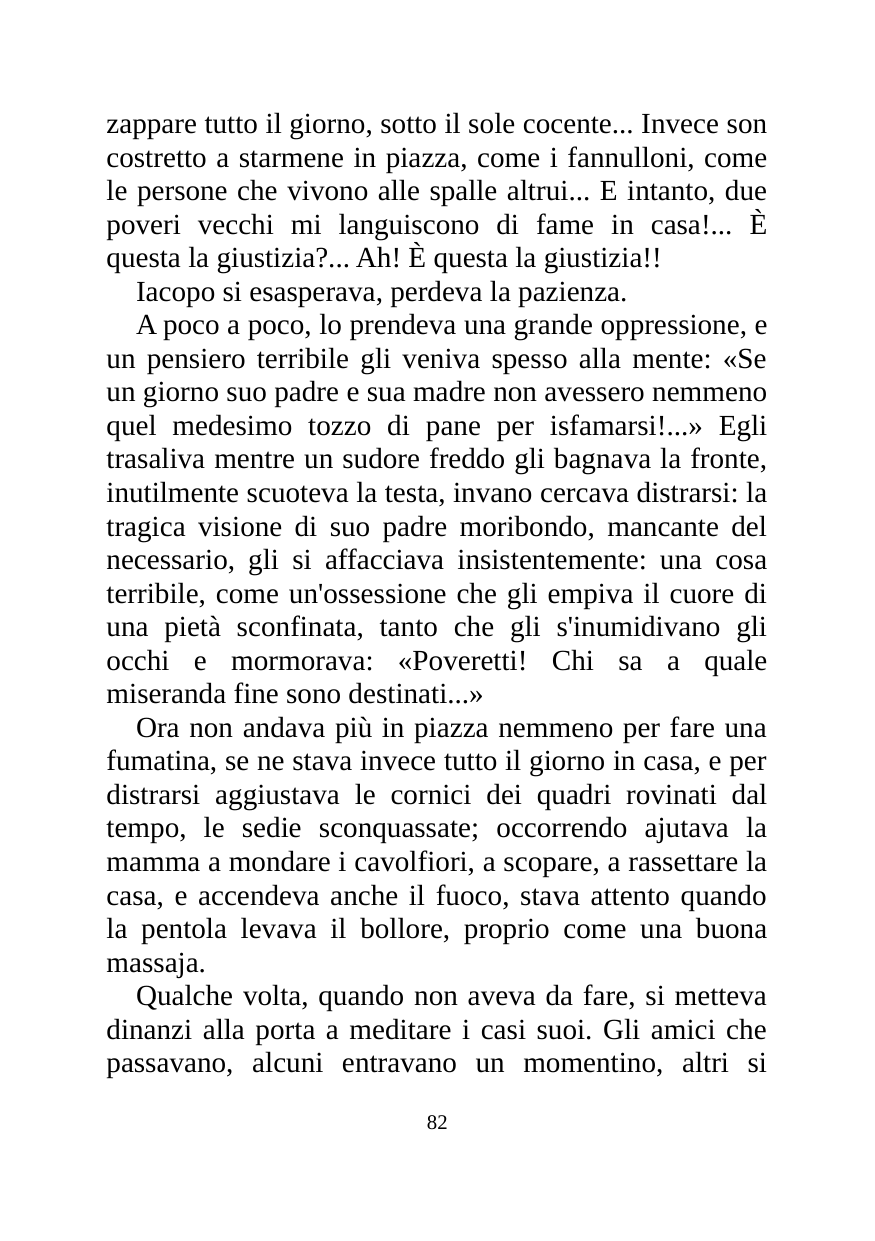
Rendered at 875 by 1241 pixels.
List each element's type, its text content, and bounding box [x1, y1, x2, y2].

text Iacopo si esasperava, perdeva la pazienza. [106, 274, 768, 307]
text Qualche volta, quando non aveva da fare, si metteva dinanzi alla porta a meditare i casi suoi. Gli amici che passavano, alcuni entravano un momentino, altri si [106, 978, 768, 1079]
text zappare tutto il giorno, sotto il sole cocente... Invece son costretto a starmene in piazza, come i fannulloni, come le persone che vivono alle spalle altrui... E intanto, due poveri vecchi mi languiscono di fame in casa!... È questa la giustizia?... Ah! È questa la giustizia!! [106, 106, 768, 274]
text Ora non andava più in piazza nemmeno per fare una fumatina, se ne stava invece tutto il giorno in casa, e per distrarsi aggiustava le cornici dei quadri rovinati dal tempo, le sedie sconquassate; occorrendo ajutava la mamma a mondare i cavolfiori, a scopare, a rassettare la casa, e accendeva anche il fuoco, stava attento quando la pentola levava il bollore, proprio come una buona massaja. [106, 710, 768, 978]
text A poco a poco, lo prendeva una grande oppressione, e un pensiero terribile gli veniva spesso alla mente: «Se un giorno suo padre e sua madre non avessero nemmeno quel medesimo tozzo di pane per isfamarsi!...» Egli trasaliva mentre un sudore freddo gli bagnava la fronte, inutilmente scuoteva la testa, invano cercava distrarsi: la tragica visione di suo padre moribondo, mancante del necessario, gli si affacciava insistentemente: una cosa terribile, come un'ossessione che gli empiva il cuore di una pietà sconfinata, tanto che gli s'inumidivano gli occhi e mormorava: «Poveretti! Chi sa a quale miseranda fine sono destinati...» [106, 307, 768, 710]
